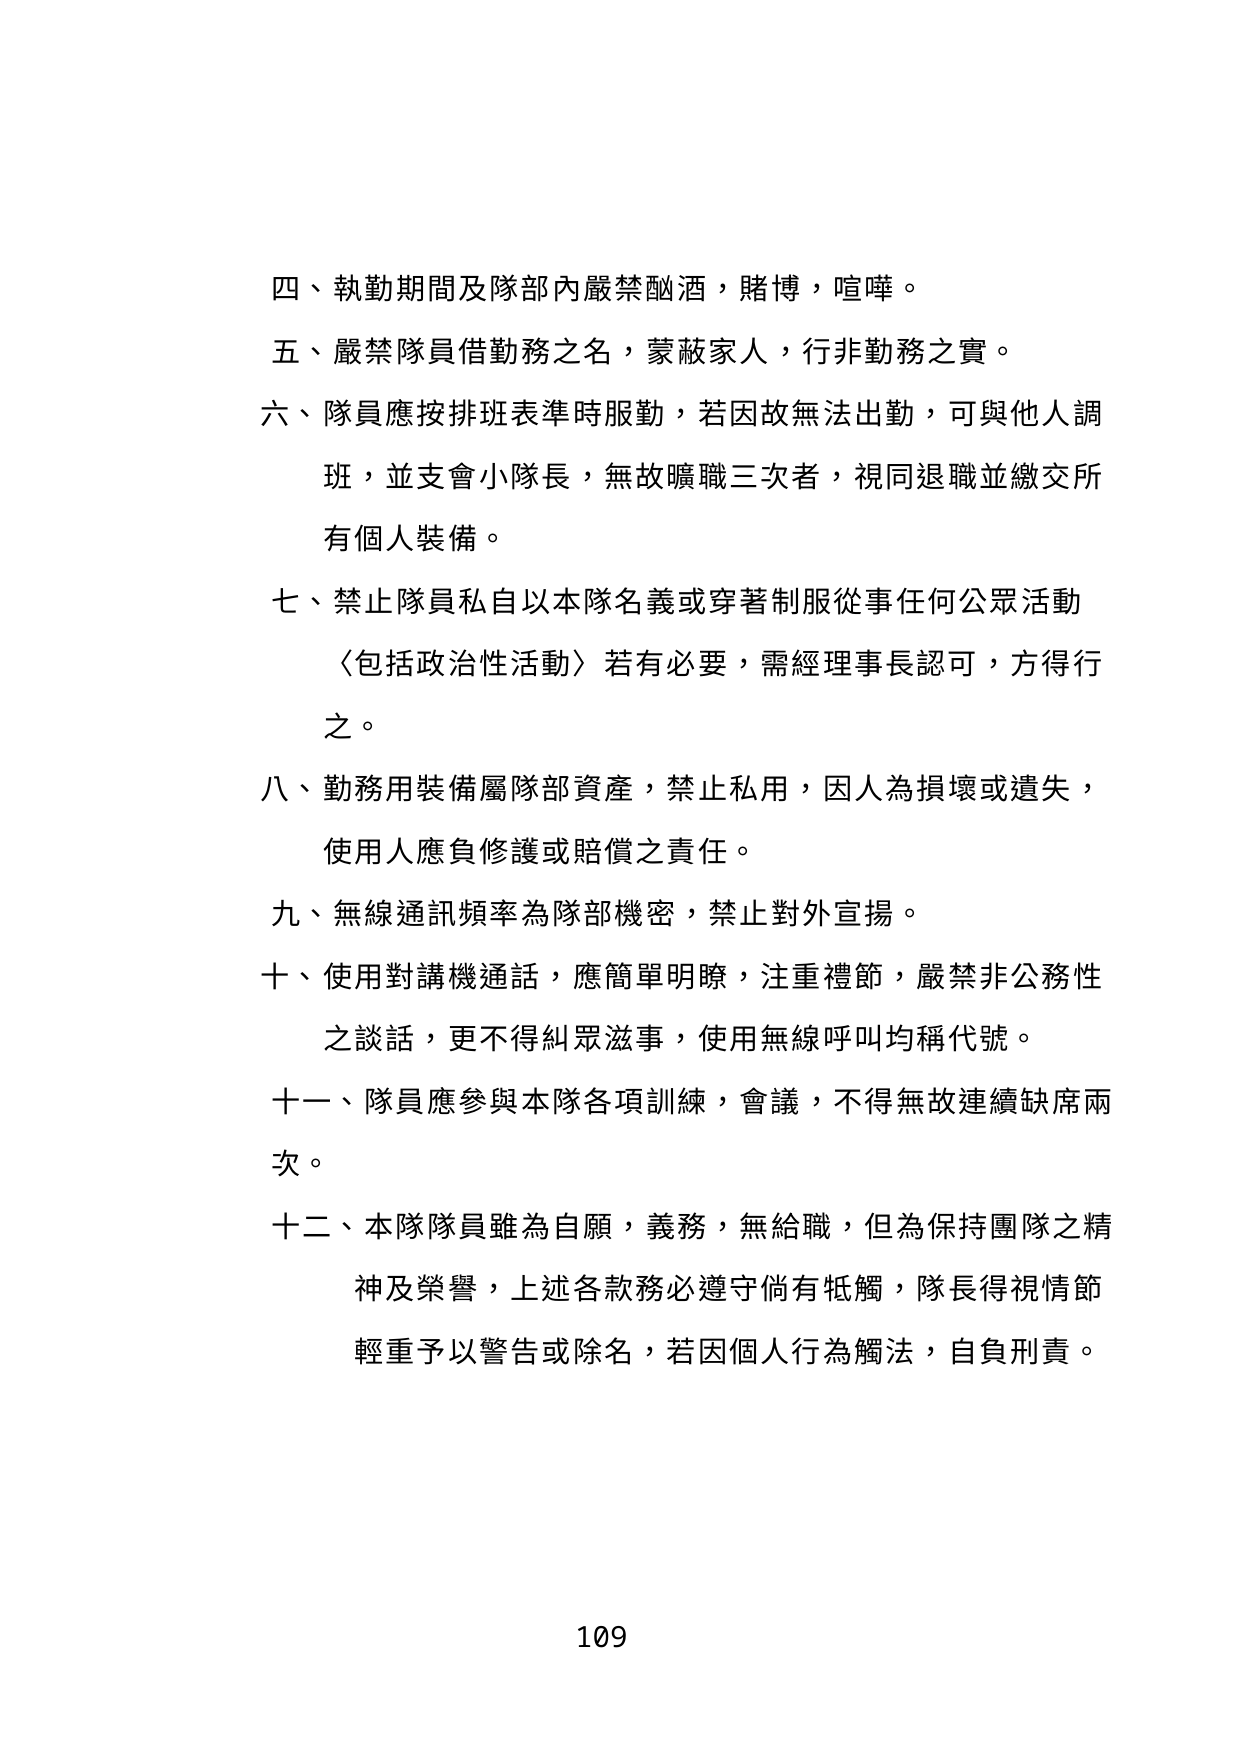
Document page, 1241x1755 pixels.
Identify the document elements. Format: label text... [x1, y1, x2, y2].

text 十一、隊員應參與本隊各項訓練，會議，不得無故連續缺席兩次。 [261, 1058, 1124, 1183]
text 五、嚴禁隊員借勤務之名，蒙蔽家人，行非勤務之實。 [261, 308, 1124, 370]
text 十、使用對講機通話，應簡單明瞭，注重禮節，嚴禁非公務性之談話，更不得糾眾滋事，使用無線呼叫均稱代號。 [259, 933, 1124, 1058]
text 八、勤務用裝備屬隊部資產，禁止私用，因人為損壞或遺失，使用人應負修護或賠償之責任。 [259, 745, 1124, 870]
text 七、禁止隊員私自以本隊名義或穿著制服從事任何公眾活動〈包括政治性活動〉若有必要，需經理事長認可，方得行之。 [261, 558, 1124, 745]
text 六、隊員應按排班表準時服勤，若因故無法出勤，可與他人調班，並支會小隊長，無故曠職三次者，視同退職並繳交所有個人裝備。 [259, 370, 1124, 558]
text 九、無線通訊頻率為隊部機密，禁止對外宣揚。 [261, 870, 1124, 933]
text 十二、本隊隊員雖為自願，義務，無給職，但為保持團隊之精神及榮譽，上述各款務必遵守倘有牴觸，隊長得視情節輕重予以警告或除名，若因個人行為觸法，自負刑責。 [261, 1183, 1124, 1370]
text 四、執勤期間及隊部內嚴禁酗酒，賭博，喧嘩。 [261, 245, 1124, 308]
